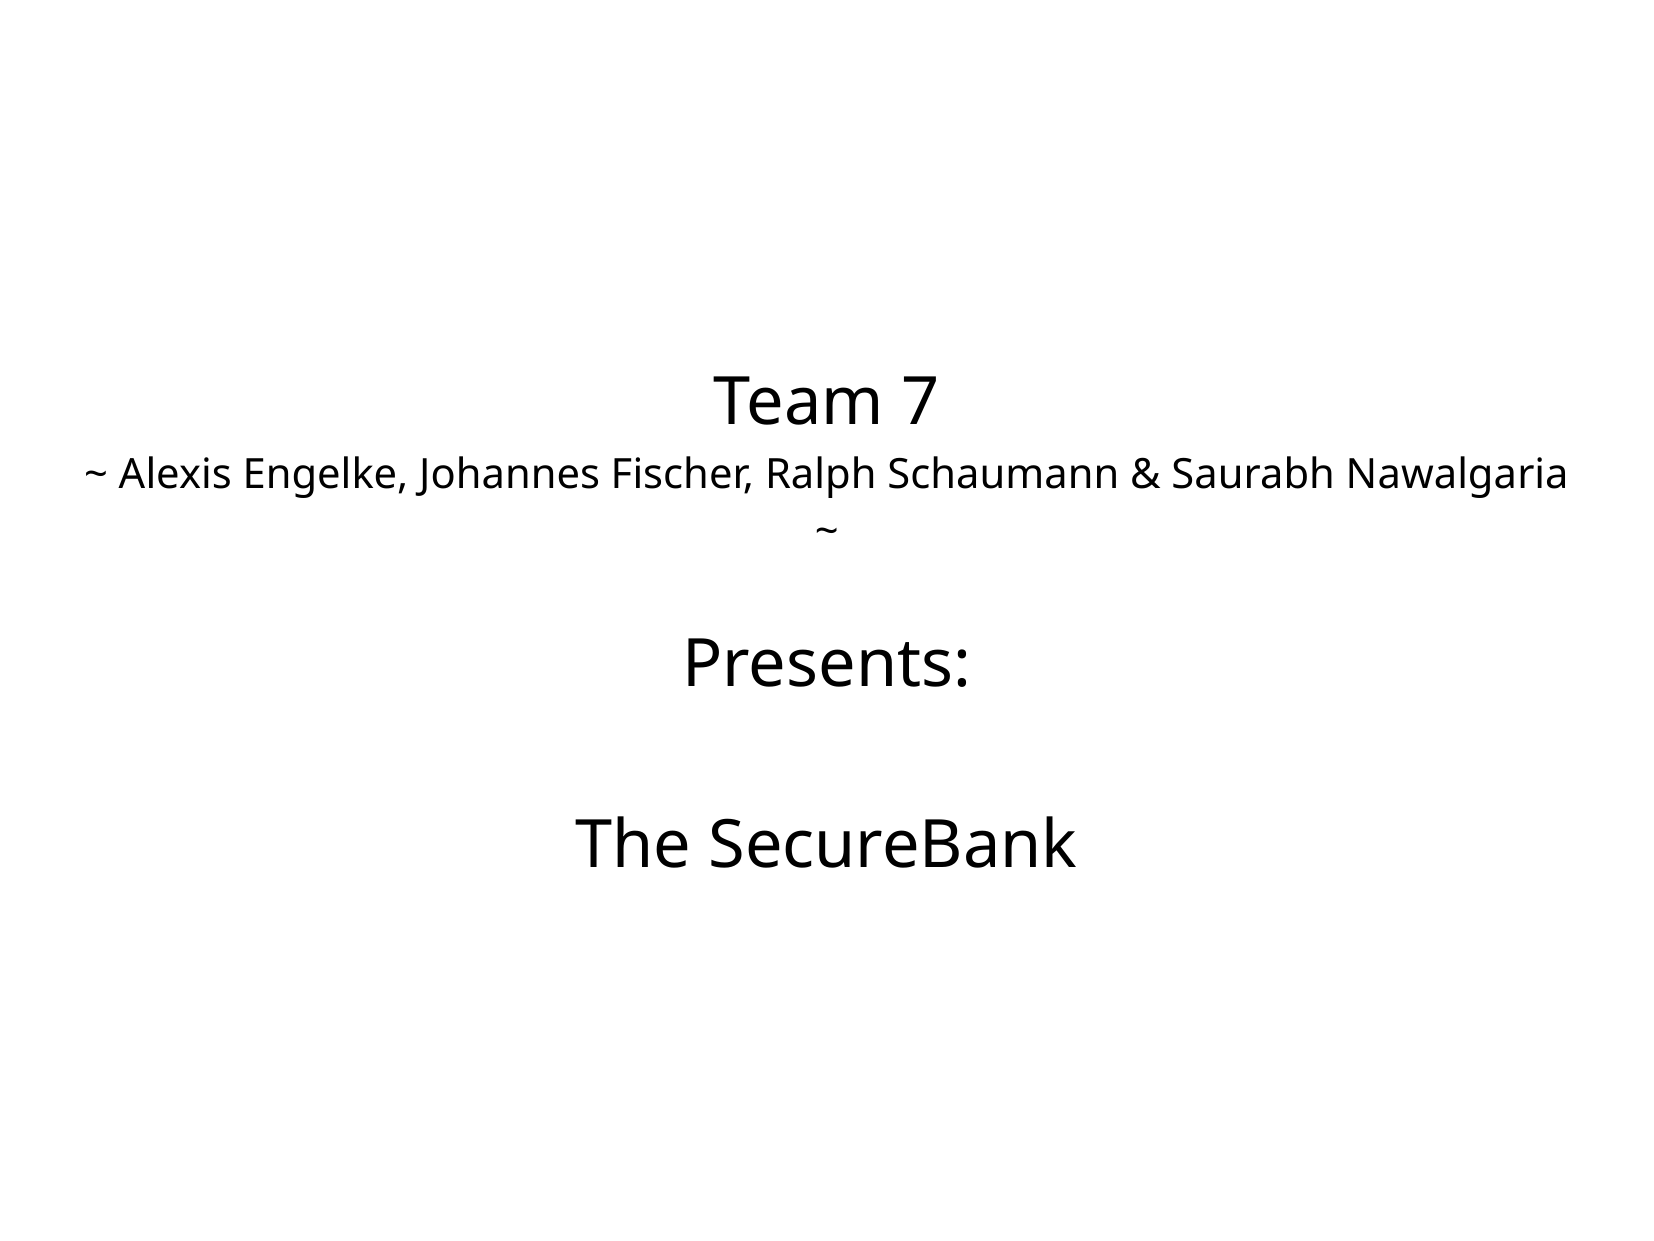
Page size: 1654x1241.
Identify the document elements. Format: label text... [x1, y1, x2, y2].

subtitle Team 7 ~ Alexis Engelke, Johannes Fischer, Ralph Schaumann & Saurabh Nawalgaria ~ Presents: The SecureBank [82, 49, 1571, 1010]
